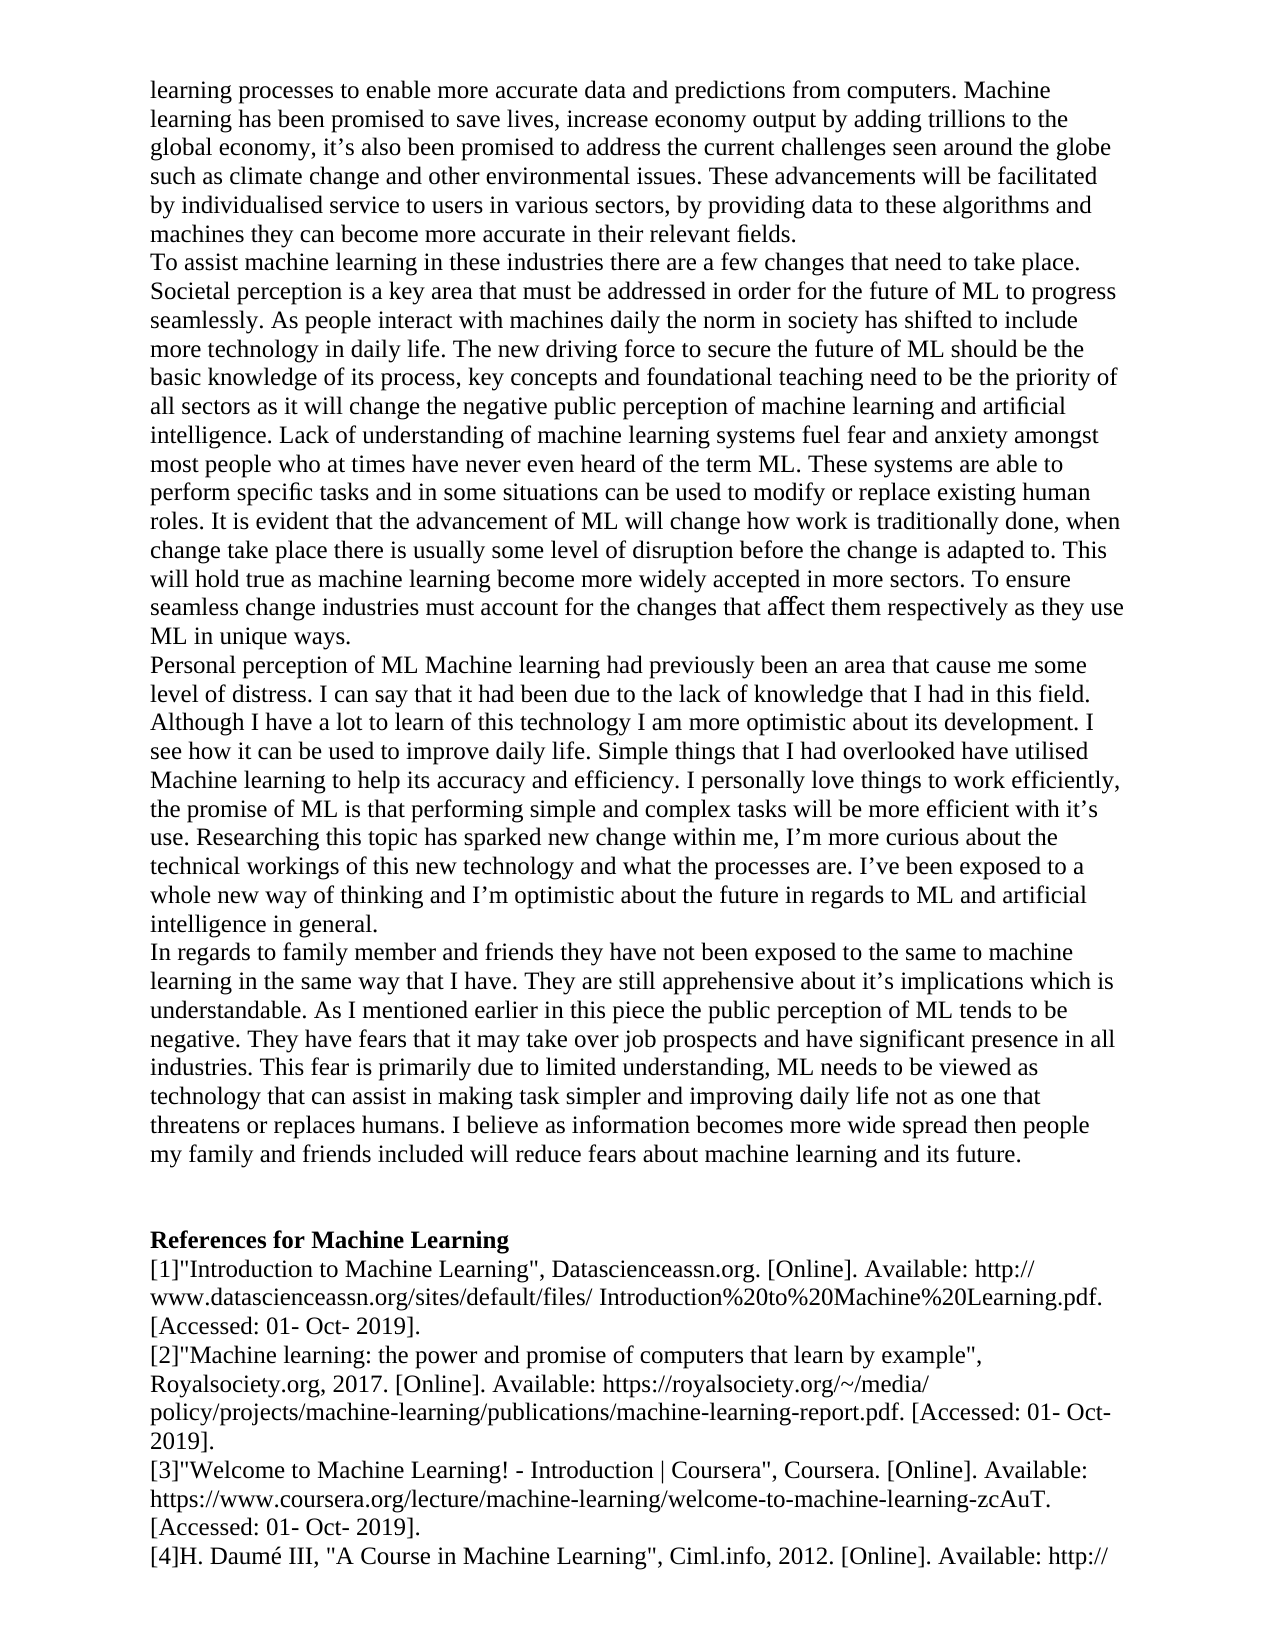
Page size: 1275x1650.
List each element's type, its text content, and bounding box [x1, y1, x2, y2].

text [4]H. Daumé III, "A Course in Machine Learning", Ciml.info, 2012. [Online]. Available: http:// [150, 1541, 1125, 1570]
text [2]"Machine learning: the power and promise of computers that learn by example", Royalsociety.org, 2017. [Online]. Available: https://royalsociety.org/~/media/ policy/projects/machine-learning/publications/machine-learning-report.pdf. [Accessed: 01- Oct- 2019]. [150, 1340, 1125, 1455]
text References for Machine Learning [150, 1225, 1125, 1254]
text [3]"Welcome to Machine Learning! - Introduction | Coursera", Coursera. [Online]. Available: https://www.coursera.org/lecture/machine-learning/welcome-to-machine-learning-zcAuT. [Accessed: 01- Oct- 2019]. [150, 1455, 1125, 1541]
text [1]"Introduction to Machine Learning", Datascienceassn.org. [Online]. Available: http:// www.datascienceassn.org/sites/default/files/ Introduction%20to%20Machine%20Learning.pdf. [Accessed: 01- Oct- 2019]. [150, 1254, 1125, 1340]
text learning processes to enable more accurate data and predictions from computers. Machine learning has been promised to save lives, increase economy output by adding trillions to the global economy, it’s also been promised to address the current challenges seen around the globe such as climate change and other environmental issues. These advancements will be facilitated by individualised service to users in various sectors, by providing data to these algorithms and machines they can become more accurate in their relevant ﬁelds. To assist machine learning in these industries there are a few changes that need to take place. Societal perception is a key area that must be addressed in order for the future of ML to progress seamlessly. As people interact with machines daily the norm in society has shifted to include more technology in daily life. The new driving force to secure the future of ML should be the basic knowledge of its process, key concepts and foundational teaching need to be the priority of all sectors as it will change the negative public perception of machine learning and artiﬁcial intelligence. Lack of understanding of machine learning systems fuel fear and anxiety amongst most people who at times have never even heard of the term ML. These systems are able to perform speciﬁc tasks and in some situations can be used to modify or replace existing human roles. It is evident that the advancement of ML will change how work is traditionally done, when change take place there is usually some level of disruption before the change is adapted to. This will hold true as machine learning become more widely accepted in more sectors. To ensure seamless change industries must account for the changes that aﬀect them respectively as they use ML in unique ways. Personal perception of ML Machine learning had previously been an area that cause me some level of distress. I can say that it had been due to the lack of knowledge that I had in this field. Although I have a lot to learn of this technology I am more optimistic about its development. I see how it can be used to improve daily life. Simple things that I had overlooked have utilised Machine learning to help its accuracy and efficiency. I personally love things to work efficiently, the promise of ML is that performing simple and complex tasks will be more efficient with it’s use. Researching this topic has sparked new change within me, I’m more curious about the technical workings of this new technology and what the processes are. I’ve been exposed to a whole new way of thinking and I’m optimistic about the future in regards to ML and artificial intelligence in general. In regards to family member and friends they have not been exposed to the same to machine learning in the same way that I have. They are still apprehensive about it’s implications which is understandable. As I mentioned earlier in this piece the public perception of ML tends to be negative. They have fears that it may take over job prospects and have significant presence in all industries. This fear is primarily due to limited understanding, ML needs to be viewed as technology that can assist in making task simpler and improving daily life not as one that threatens or replaces humans. I believe as information becomes more wide spread then people my family and friends included will reduce fears about machine learning and its future. [150, 75, 1125, 1196]
